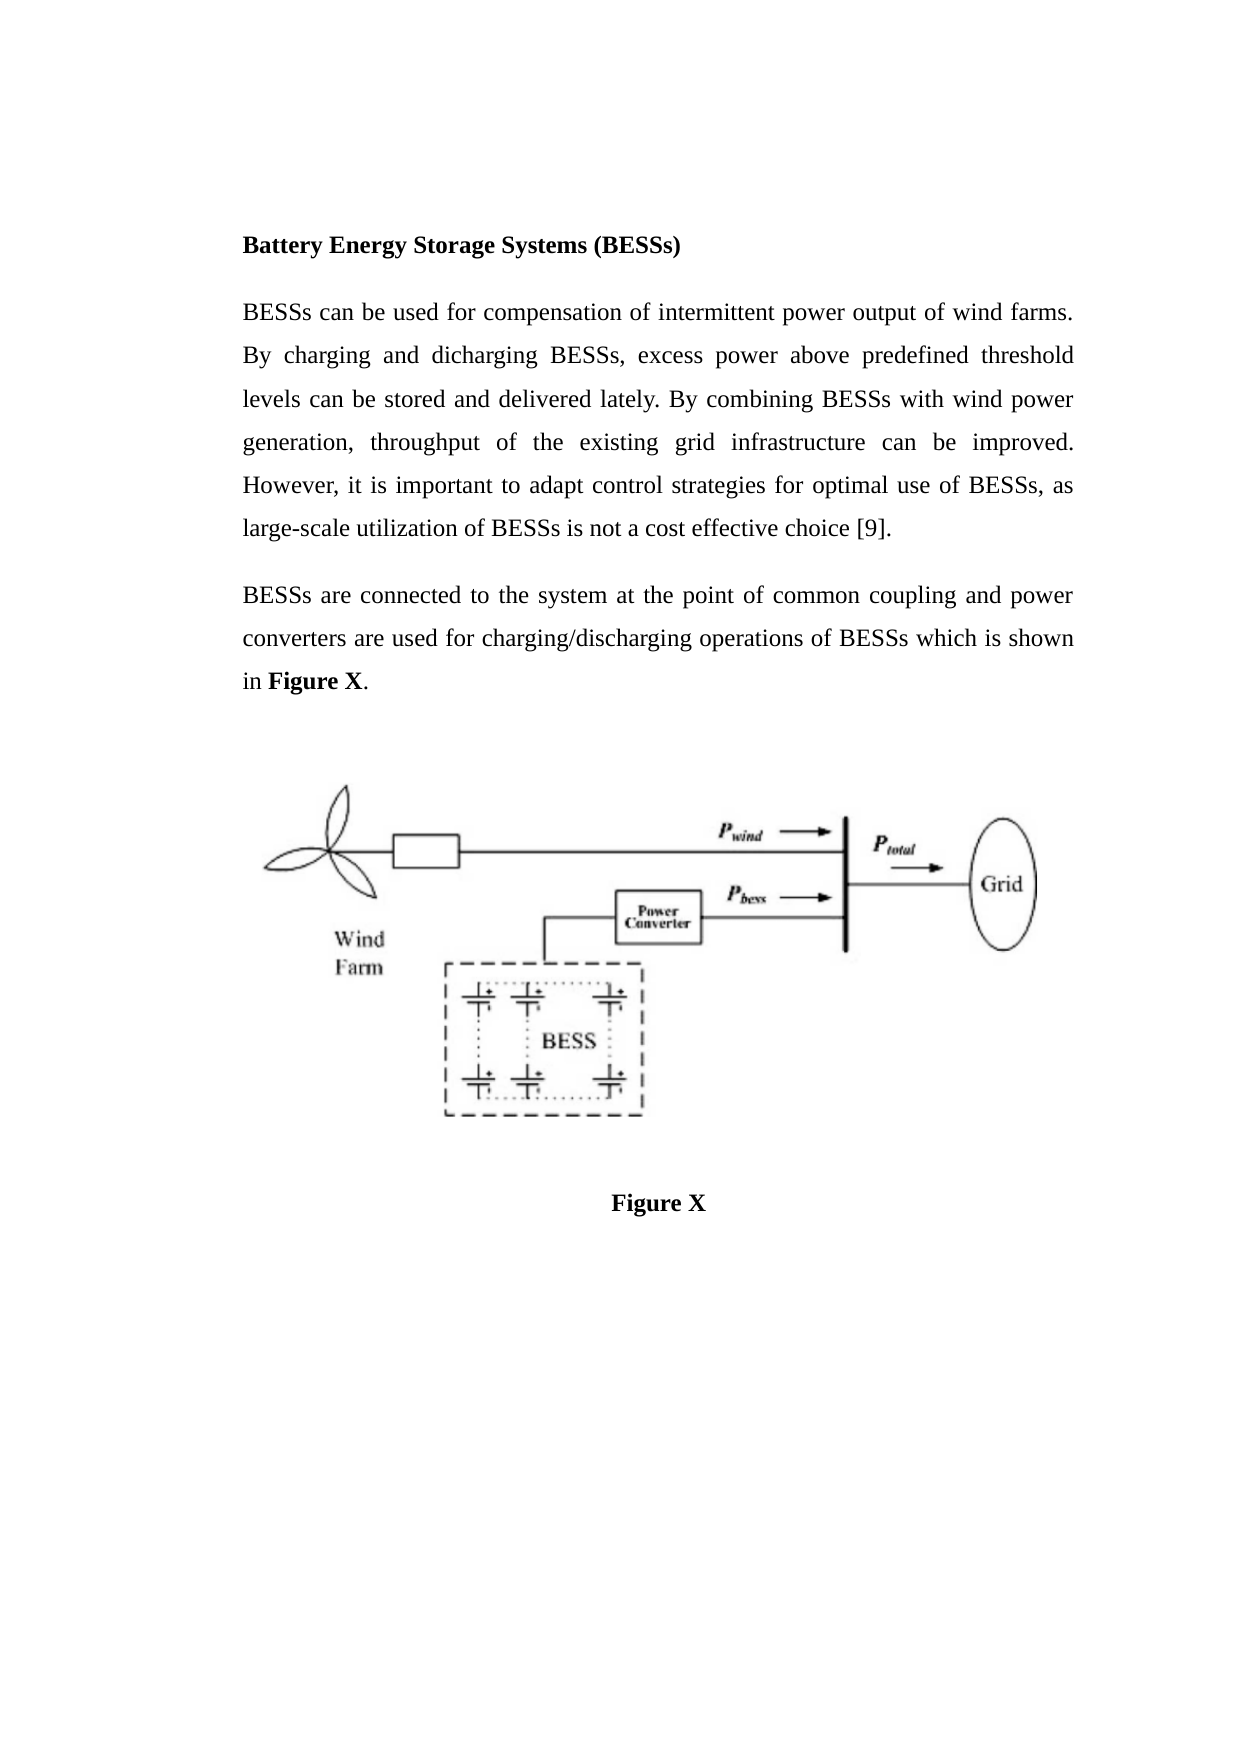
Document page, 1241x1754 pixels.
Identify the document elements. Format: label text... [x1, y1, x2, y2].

picture [242, 733, 1075, 1136]
text Battery Energy Storage Systems (BESSs) [242, 231, 1075, 259]
text Figure X [242, 1136, 1075, 1217]
text BESSs can be used for compensation of intermittent power output of wind farms. By charging and dicharging BESSs, excess power above predefined threshold levels can be stored and delivered lately. By combining BESSs with wind power generation, throughput of the existing grid infrastructure can be improved. However, it is important to adapt control strategies for optimal use of BESSs, as large-scale utilization of BESSs is not a cost effective choice [9]. [242, 297, 1075, 542]
text BESSs are connected to the system at the point of common coupling and power converters are used for charging/discharging operations of BESSs which is shown in Figure X. [242, 580, 1075, 695]
